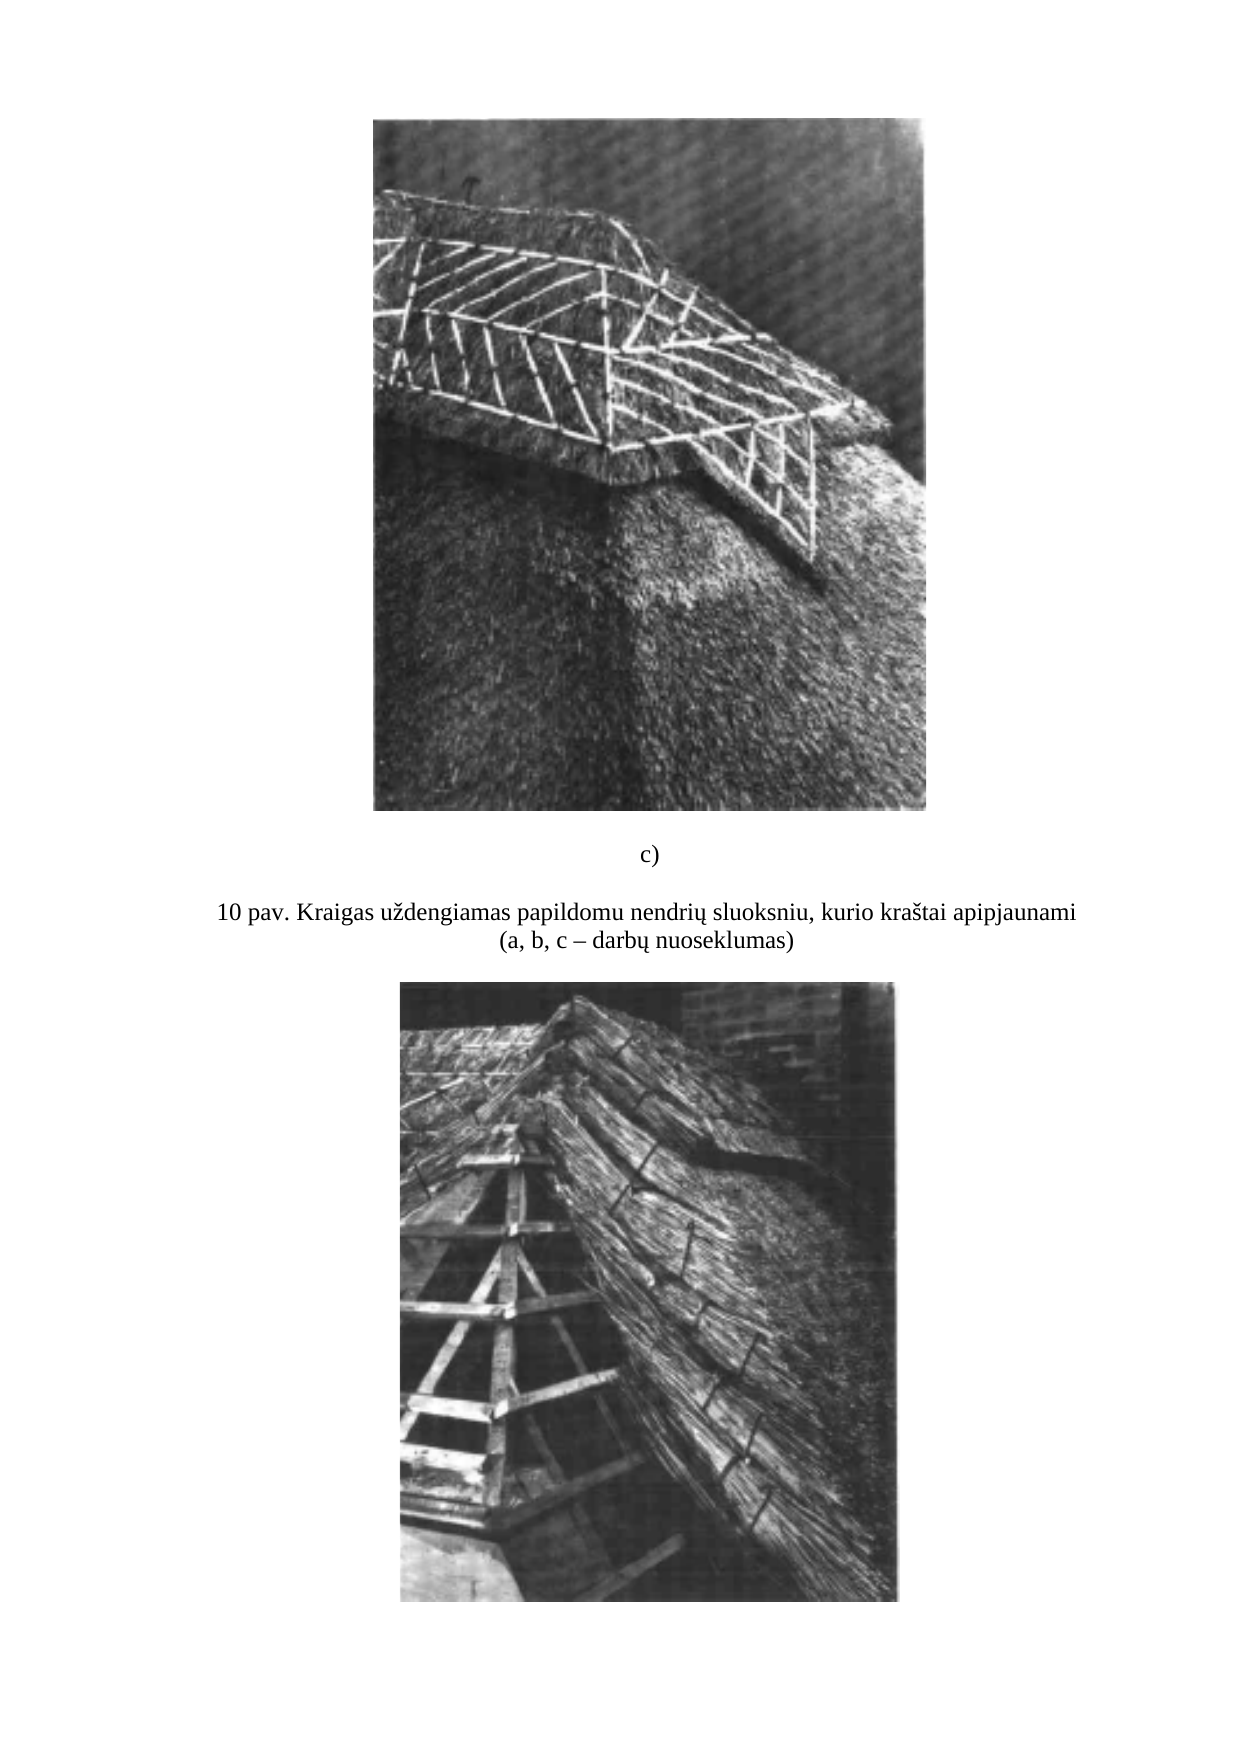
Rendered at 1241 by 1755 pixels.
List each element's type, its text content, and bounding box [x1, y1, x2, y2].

text 10 pav. Kraigas uždengiamas papildomu nendrių sluoksniu, kurio kraštai apipjaunami (a, b, c – darbų nuoseklumas) [177, 897, 1122, 954]
text c) [177, 839, 1122, 868]
